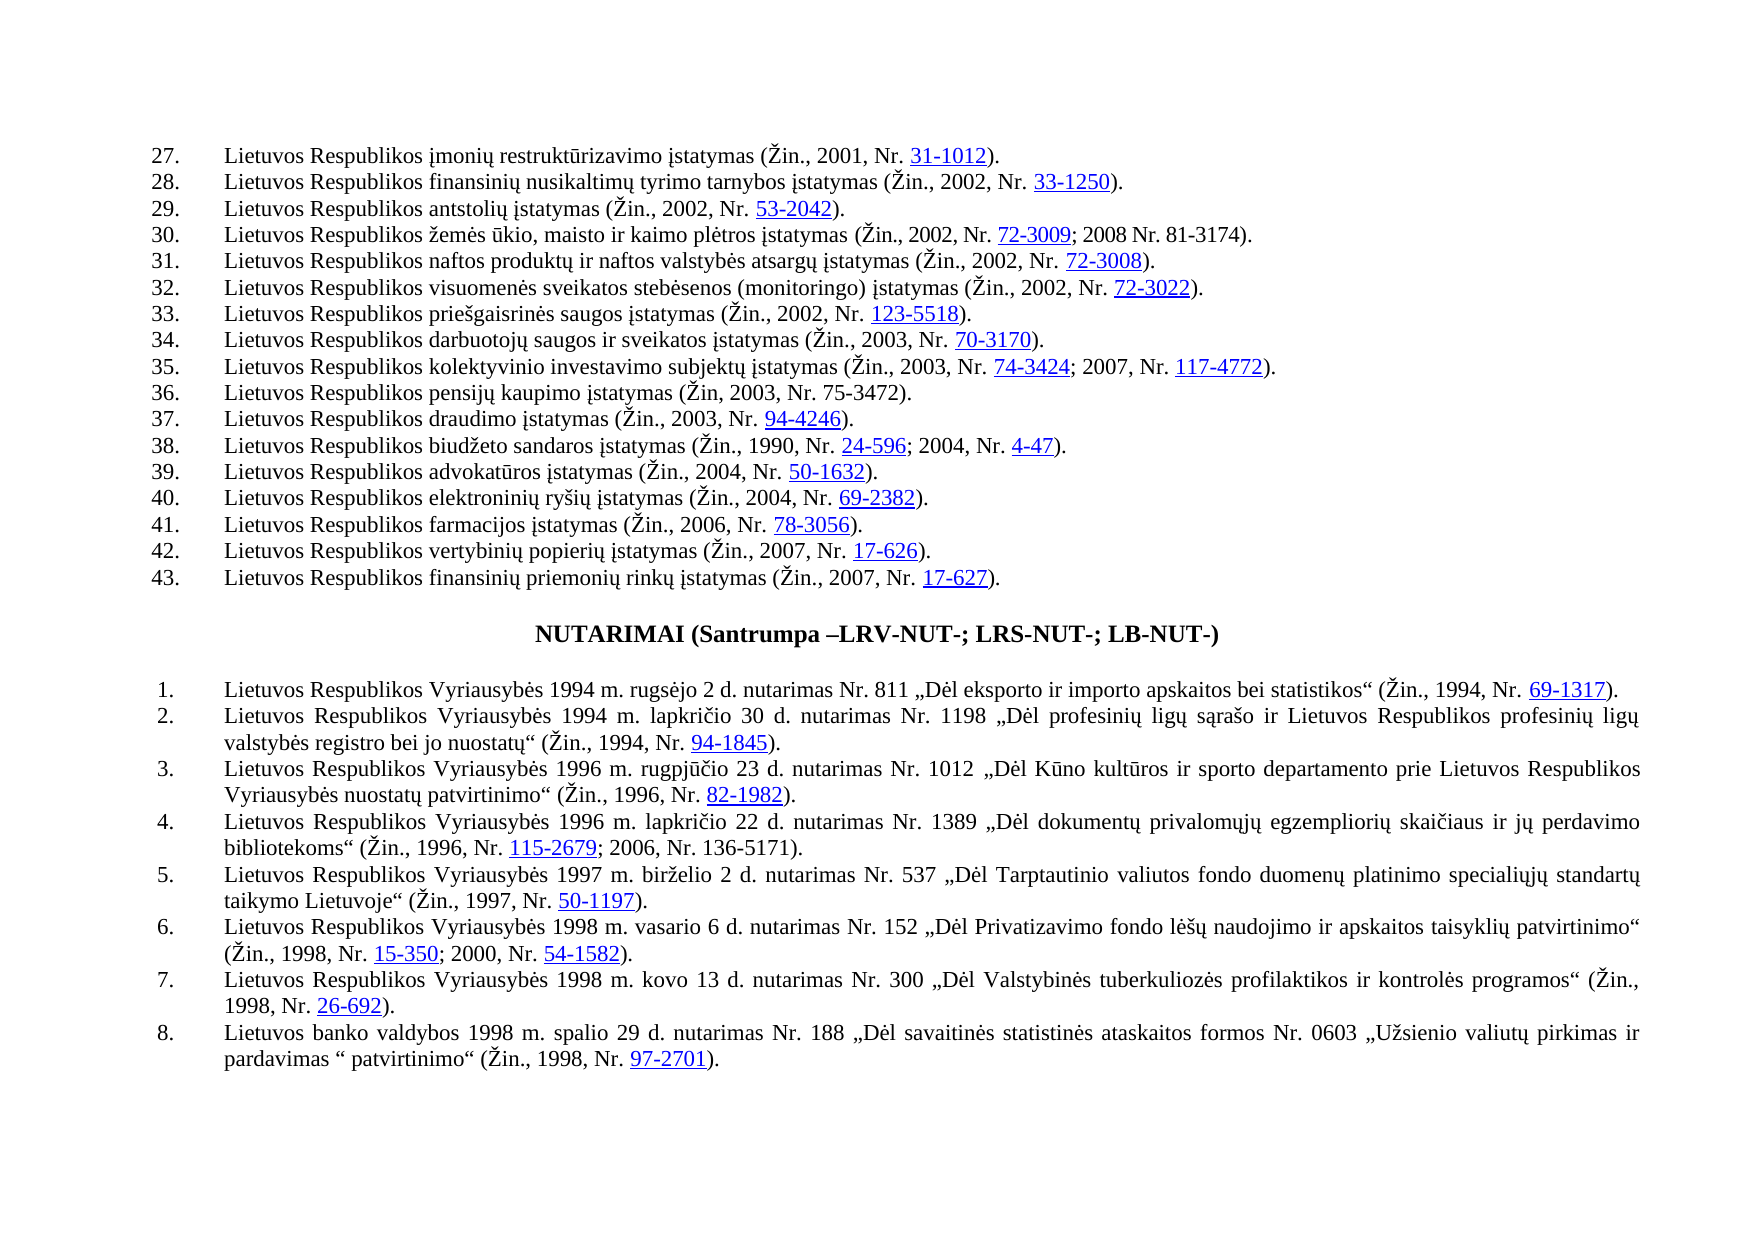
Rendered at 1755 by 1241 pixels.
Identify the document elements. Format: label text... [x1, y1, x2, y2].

table_cell Lietuvos Respublikos Vyriausybės 1996 m. rugpjūčio 23 d. nutarimas Nr. 1012 „Dėl Kūno kultūros ir sporto departamento prie Lietuvos Respublikos Vyriausybės nuostatų patvirtinimo“ (Žin., 1996, Nr. 82-1982). [213, 755, 1653, 808]
table_cell Lietuvos Respublikos Vyriausybės 1997 m. birželio 2 d. nutarimas Nr. 537 „Dėl Tarptautinio valiutos fondo duomenų platinimo specialiųjų standartų taikymo Lietuvoje“ (Žin., 1997, Nr. 50-1197). [213, 861, 1653, 913]
table_cell 33. [118, 300, 213, 326]
table_cell 36. [118, 379, 213, 405]
table_cell 41. [118, 511, 213, 537]
table_cell Lietuvos Respublikos visuomenės sveikatos stebėsenos (monitoringo) įstatymas (Žin., 2002, Nr. 72-3022). [213, 274, 1653, 300]
table_cell Lietuvos Respublikos finansinių nusikaltimų tyrimo tarnybos įstatymas (Žin., 2002, Nr. 33-1250). [213, 168, 1653, 194]
table_cell Lietuvos Respublikos biudžeto sandaros įstatymas (Žin., 1990, Nr. 24-596; 2004, Nr. 4-47). [213, 432, 1653, 458]
table_cell 30. [118, 221, 213, 247]
table_cell 31. [118, 247, 213, 274]
table_cell 2. [118, 703, 213, 755]
table_cell 37. [118, 405, 213, 432]
table_cell 6. [118, 913, 213, 966]
table_cell 7. [118, 966, 213, 1019]
table_cell Lietuvos Respublikos Vyriausybės 1998 m. kovo 13 d. nutarimas Nr. 300 „Dėl Valstybinės tuberkuliozės profilaktikos ir kontrolės programos“ (Žin., 1998, Nr. 26-692). [213, 966, 1653, 1019]
table_cell Lietuvos Respublikos farmacijos įstatymas (Žin., 2006, Nr. 78-3056). [213, 511, 1653, 537]
table_cell Lietuvos Respublikos elektroninių ryšių įstatymas (Žin., 2004, Nr. 69-2382). [213, 485, 1653, 511]
table_cell Lietuvos Respublikos antstolių įstatymas (Žin., 2002, Nr. 53-2042). [213, 195, 1653, 221]
table_cell 27. [118, 142, 213, 168]
table_cell Lietuvos Respublikos Vyriausybės 1996 m. lapkričio 22 d. nutarimas Nr. 1389 „Dėl dokumentų privalomųjų egzempliorių skaičiaus ir jų perdavimo bibliotekoms“ (Žin., 1996, Nr. 115-2679; 2006, Nr. 136-5171). [213, 808, 1653, 861]
table_cell 8. [118, 1019, 213, 1071]
table_cell Lietuvos Respublikos darbuotojų saugos ir sveikatos įstatymas (Žin., 2003, Nr. 70-3170). [213, 326, 1653, 353]
table_cell Lietuvos Respublikos naftos produktų ir naftos valstybės atsargų įstatymas (Žin., 2002, Nr. 72-3008). [213, 247, 1653, 274]
table_cell 35. [118, 353, 213, 379]
table_header 1. [118, 676, 213, 702]
table_cell 4. [118, 808, 213, 861]
table_cell 34. [118, 326, 213, 353]
table_cell 39. [118, 458, 213, 484]
table_cell Lietuvos Respublikos Vyriausybės 1994 m. lapkričio 30 d. nutarimas Nr. 1198 „Dėl profesinių ligų sąrašo ir Lietuvos Respublikos profesinių ligų valstybės registro bei jo nuostatų“ (Žin., 1994, Nr. 94-1845). [213, 703, 1653, 755]
table_cell Lietuvos Respublikos draudimo įstatymas (Žin., 2003, Nr. 94-4246). [213, 405, 1653, 432]
table_header Lietuvos Respublikos Vyriausybės 1994 m. rugsėjo 2 d. nutarimas Nr. 811 „Dėl eksporto ir importo apskaitos bei statistikos“ (Žin., 1994, Nr. 69-1317). [213, 676, 1653, 702]
table_cell Lietuvos Respublikos priešgaisrinės saugos įstatymas (Žin., 2002, Nr. 123-5518). [213, 300, 1653, 326]
table_cell 38. [118, 432, 213, 458]
table_cell 42. [118, 537, 213, 563]
table_cell Lietuvos Respublikos įmonių restruktūrizavimo įstatymas (Žin., 2001, Nr. 31-1012). [213, 142, 1653, 168]
table_cell Lietuvos Respublikos žemės ūkio, maisto ir kaimo plėtros įstatymas (Žin., 2002, Nr. 72-3009; 2008 Nr. 81-3174). [213, 221, 1653, 247]
table_cell Lietuvos Respublikos pensijų kaupimo įstatymas (Žin, 2003, Nr. 75-3472). [213, 379, 1653, 405]
table_cell Lietuvos Respublikos Vyriausybės 1998 m. vasario 6 d. nutarimas Nr. 152 „Dėl Privatizavimo fondo lėšų naudojimo ir apskaitos taisyklių patvirtinimo“ (Žin., 1998, Nr. 15-350; 2000, Nr. 54-1582). [213, 913, 1653, 966]
table_cell Lietuvos Respublikos finansinių priemonių rinkų įstatymas (Žin., 2007, Nr. 17-627). [213, 564, 1653, 590]
text NUTARIMAI (Santrumpa –LRV-NUT-; LRS-NUT-; LB-NUT-) [118, 619, 1636, 647]
table_cell 5. [118, 861, 213, 913]
table_cell 29. [118, 195, 213, 221]
table_cell Lietuvos Respublikos advokatūros įstatymas (Žin., 2004, Nr. 50-1632). [213, 458, 1653, 484]
table_cell 32. [118, 274, 213, 300]
table_cell Lietuvos Respublikos vertybinių popierių įstatymas (Žin., 2007, Nr. 17-626). [213, 537, 1653, 563]
table_cell 43. [118, 564, 213, 590]
table_cell 28. [118, 168, 213, 194]
table_cell 40. [118, 485, 213, 511]
table_cell Lietuvos Respublikos kolektyvinio investavimo subjektų įstatymas (Žin., 2003, Nr. 74-3424; 2007, Nr. 117-4772). [213, 353, 1653, 379]
table_cell 3. [118, 755, 213, 808]
table_cell Lietuvos banko valdybos 1998 m. spalio 29 d. nutarimas Nr. 188 „Dėl savaitinės statistinės ataskaitos formos Nr. 0603 „Užsienio valiutų pirkimas ir pardavimas “ patvirtinimo“ (Žin., 1998, Nr. 97-2701). [213, 1019, 1653, 1071]
